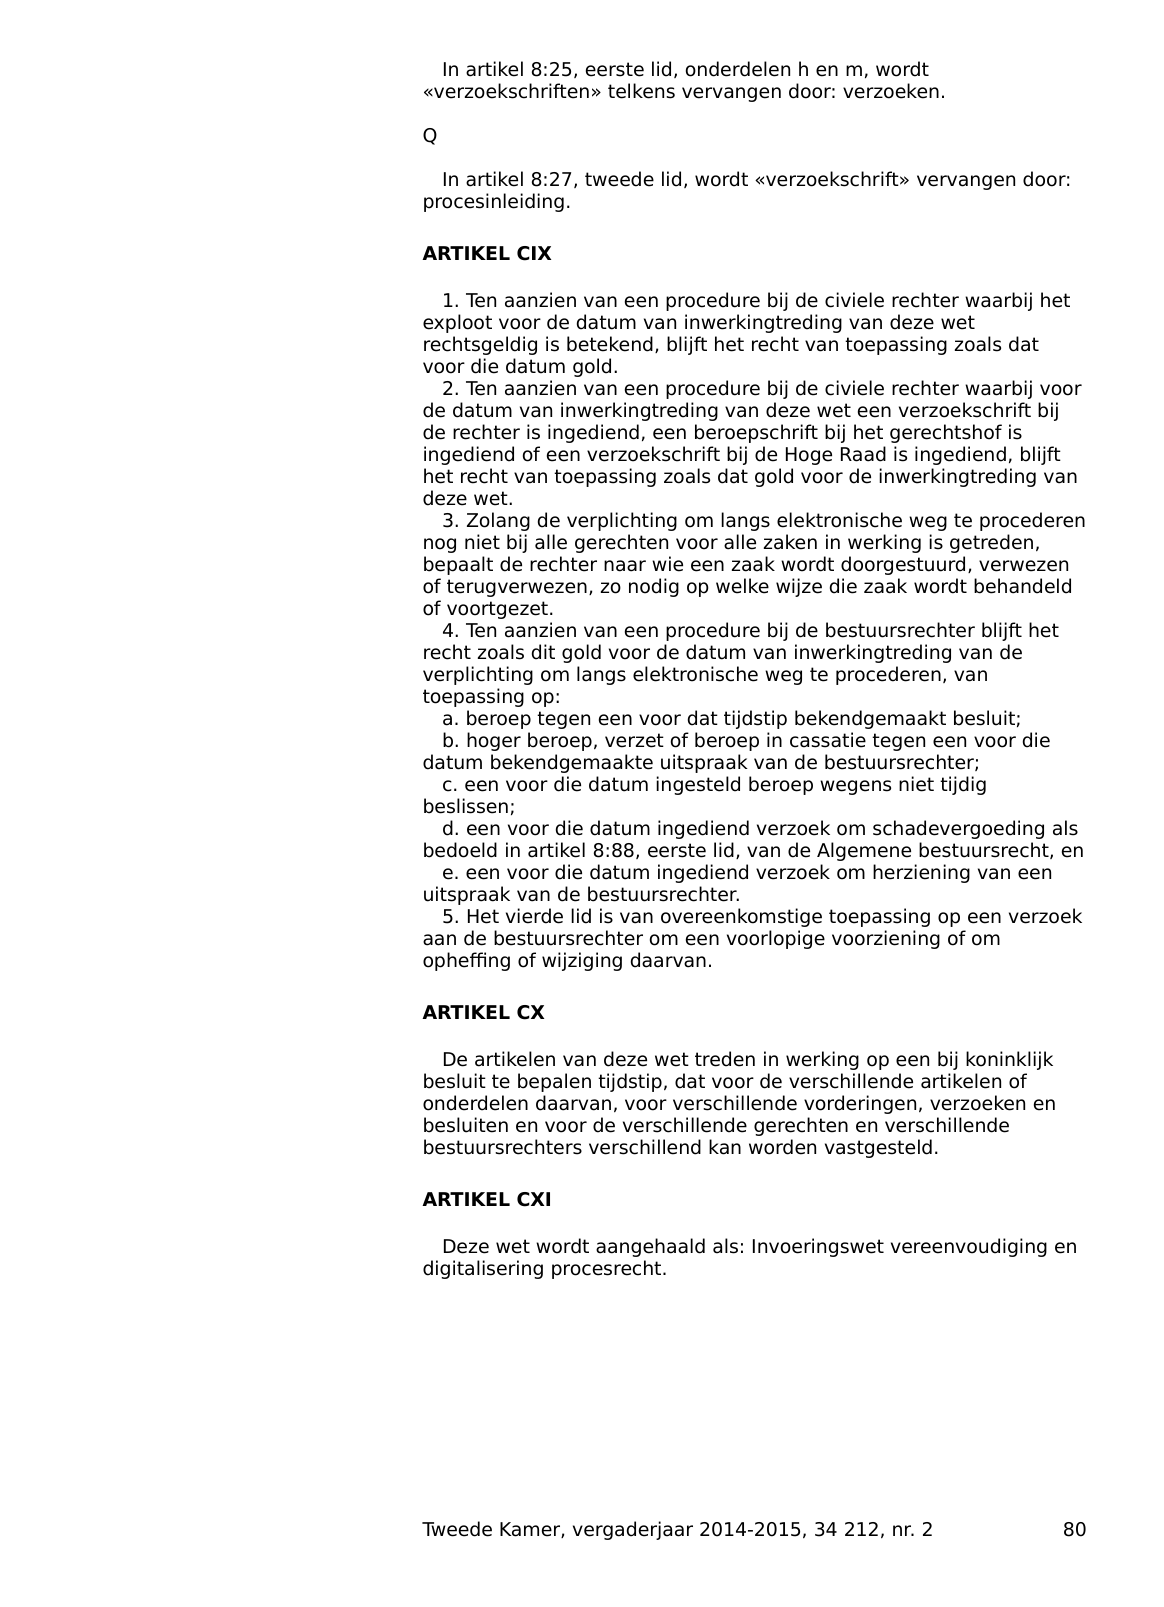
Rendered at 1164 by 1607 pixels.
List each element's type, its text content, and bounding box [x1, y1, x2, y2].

text c. een voor die datum ingesteld beroep wegens niet tijdig beslissen; [422, 774, 1087, 818]
subtitle ARTIKEL CX [422, 1002, 1087, 1024]
text Q [422, 125, 1087, 147]
text a. beroep tegen een voor dat tijdstip bekendgemaakt besluit; [422, 708, 1087, 730]
text 3. Zolang de verplichting om langs elektronische weg te procederen nog niet bij alle gerechten voor alle zaken in werking is getreden, bepaalt de rechter naar wie een zaak wordt doorgestuurd, verwezen of terugverwezen, zo nodig op welke wijze die zaak wordt behandeld of voortgezet. [422, 510, 1087, 620]
text Deze wet wordt aangehaald als: Invoeringswet vereenvoudiging en digitalisering procesrecht. [422, 1236, 1087, 1279]
text 5. Het vierde lid is van overeenkomstige toepassing op een verzoek aan de bestuursrechter om een voorlopige voorziening of om opheffing of wijziging daarvan. [422, 906, 1087, 972]
text b. hoger beroep, verzet of beroep in cassatie tegen een voor die datum bekendgemaakte uitspraak van de bestuursrechter; [422, 730, 1087, 774]
subtitle ARTIKEL CIX [422, 243, 1087, 265]
text d. een voor die datum ingediend verzoek om schadevergoeding als bedoeld in artikel 8:88, eerste lid, van de Algemene bestuursrecht, en [422, 818, 1087, 862]
text 2. Ten aanzien van een procedure bij de civiele rechter waarbij voor de datum van inwerkingtreding van deze wet een verzoekschrift bij de rechter is ingediend, een beroepschrift bij het gerechtshof is ingediend of een verzoekschrift bij de Hoge Raad is ingediend, blijft het recht van toepassing zoals dat gold voor de inwerkingtreding van deze wet. [422, 378, 1087, 510]
text e. een voor die datum ingediend verzoek om herziening van een uitspraak van de bestuursrechter. [422, 862, 1087, 906]
text In artikel 8:27, tweede lid, wordt «verzoekschrift» vervangen door: procesinleiding. [422, 169, 1087, 213]
text 4. Ten aanzien van een procedure bij de bestuursrechter blijft het recht zoals dit gold voor de datum van inwerkingtreding van de verplichting om langs elektronische weg te procederen, van toepassing op: [422, 620, 1087, 708]
subtitle ARTIKEL CXI [422, 1188, 1087, 1211]
text De artikelen van deze wet treden in werking op een bij koninklijk besluit te bepalen tijdstip, dat voor de verschillende artikelen of onderdelen daarvan, voor verschillende vorderingen, verzoeken en besluiten en voor de verschillende gerechten en verschillende bestuursrechters verschillend kan worden vastgesteld. [422, 1049, 1087, 1158]
text 1. Ten aanzien van een procedure bij de civiele rechter waarbij het exploot voor de datum van inwerkingtreding van deze wet rechtsgeldig is betekend, blijft het recht van toepassing zoals dat voor die datum gold. [422, 290, 1087, 378]
text In artikel 8:25, eerste lid, onderdelen h en m, wordt «verzoekschriften» telkens vervangen door: verzoeken. [422, 59, 1087, 103]
